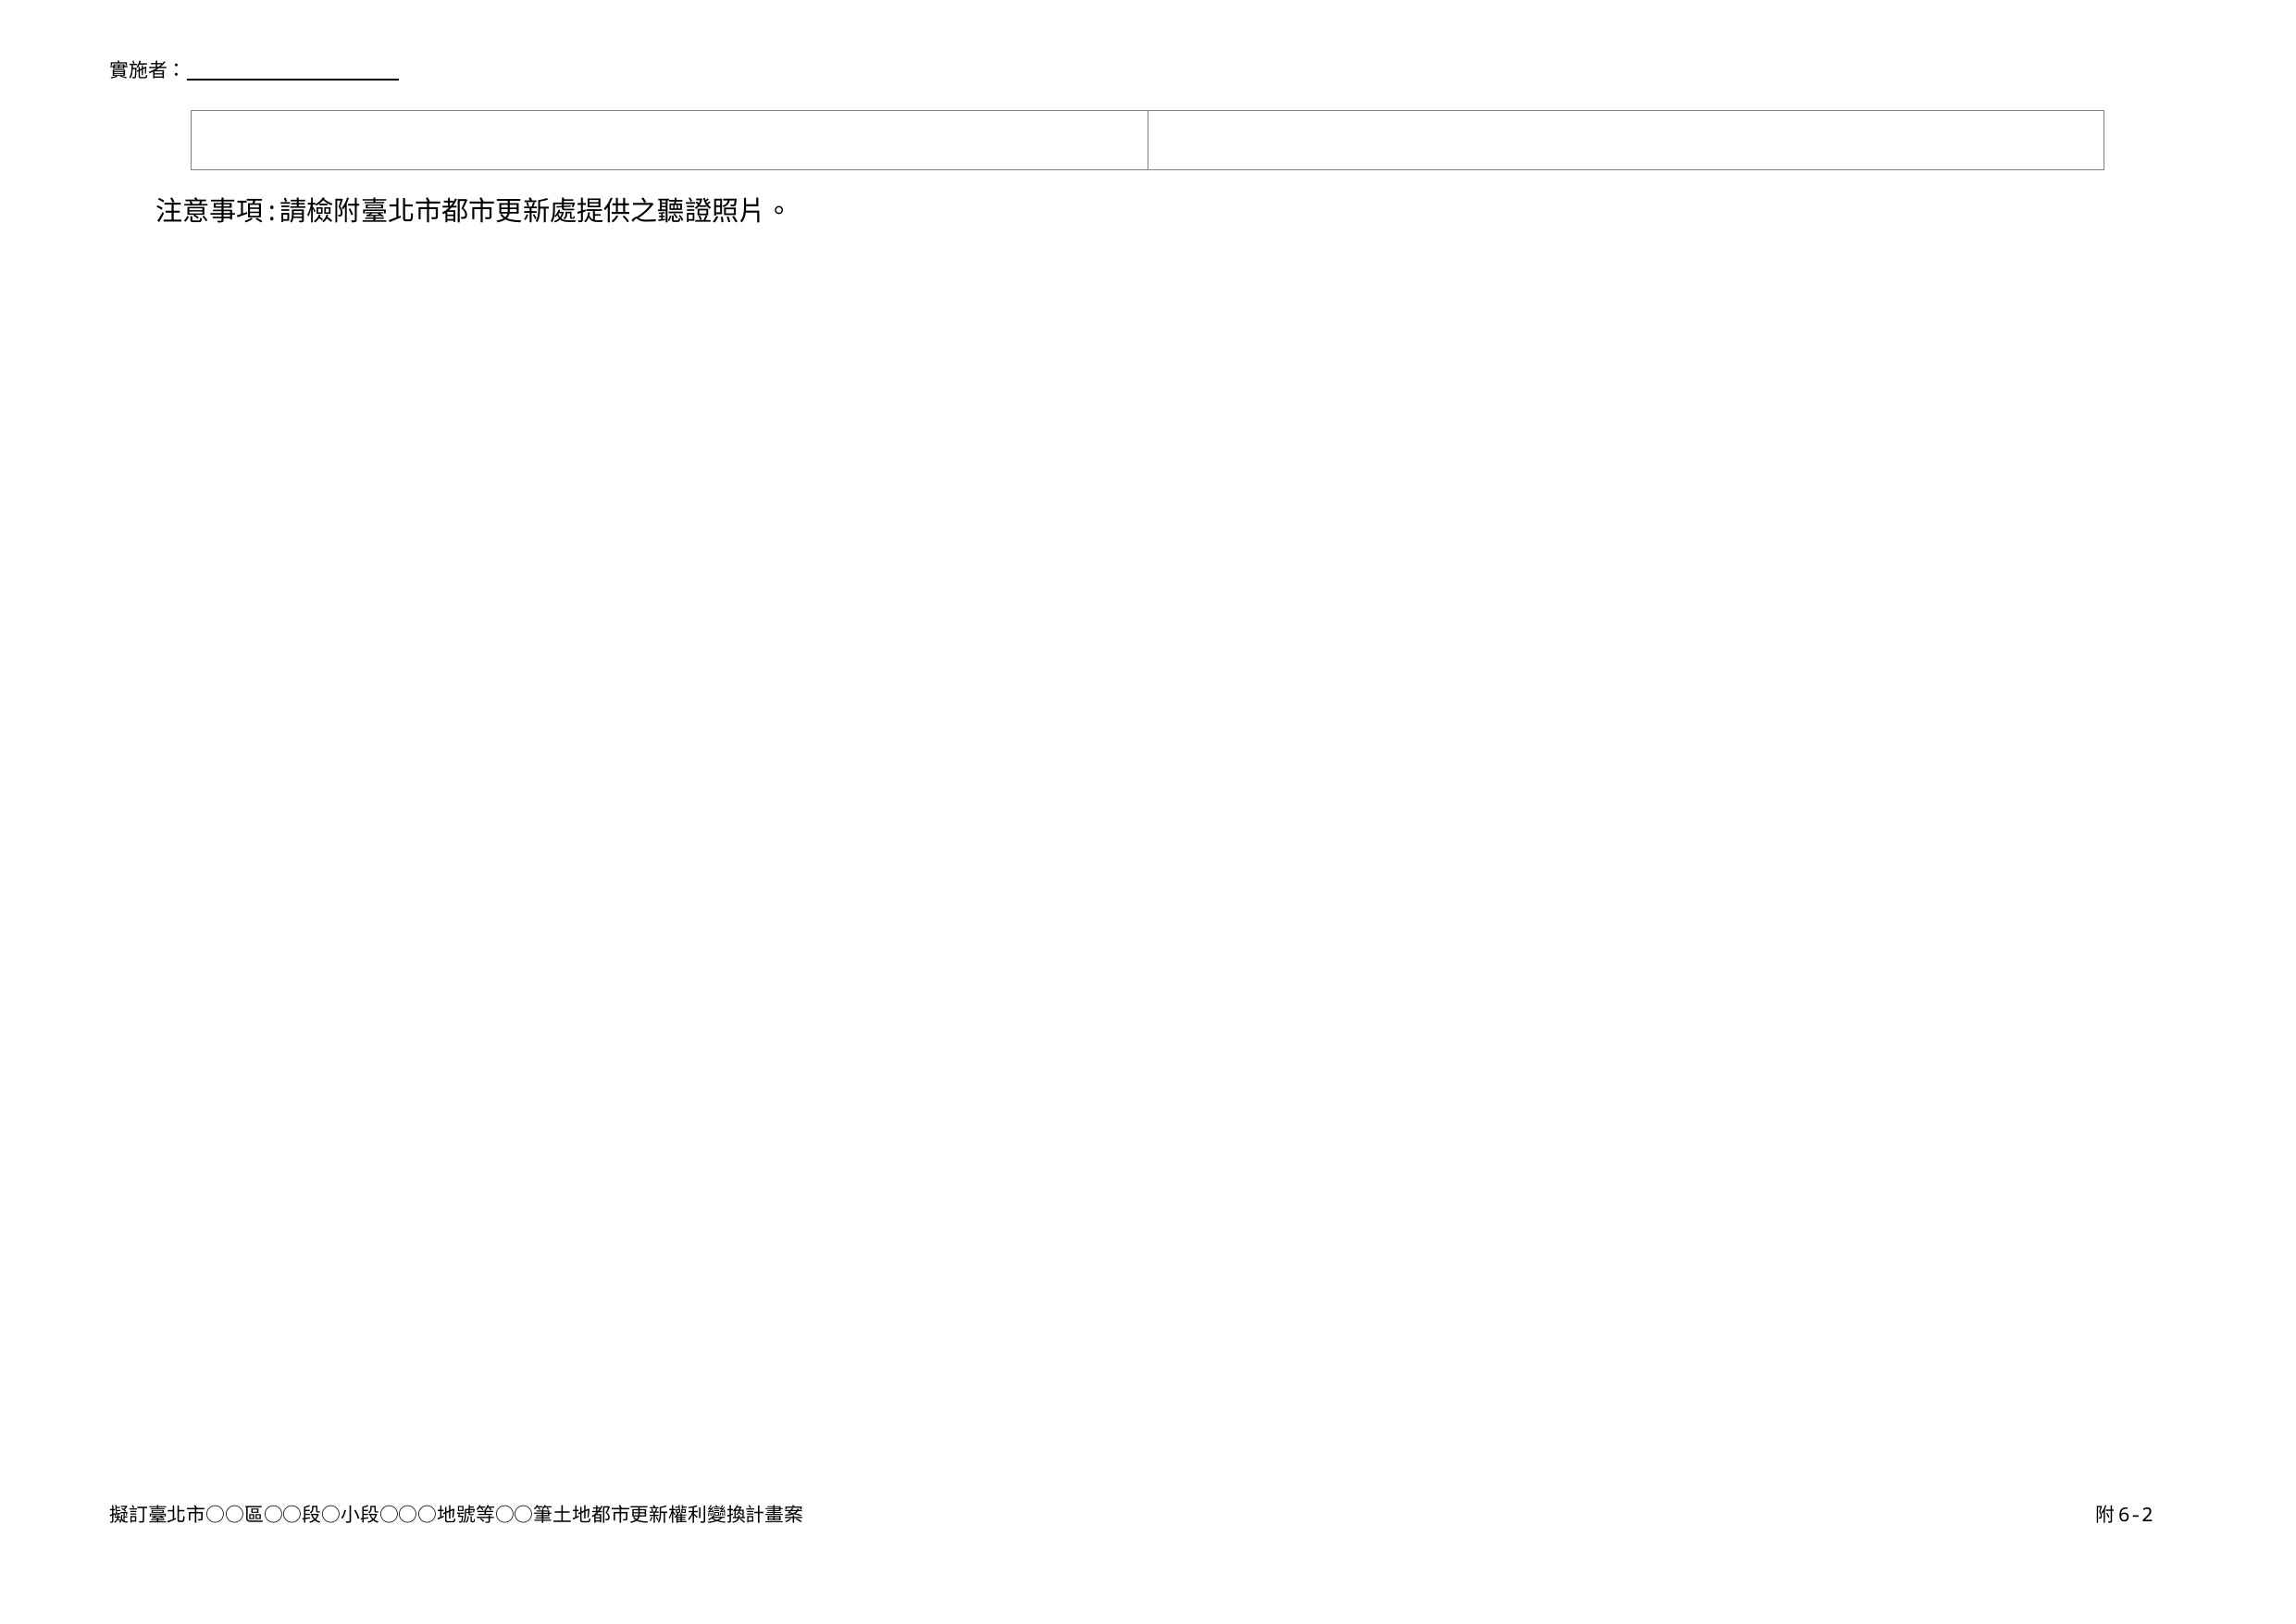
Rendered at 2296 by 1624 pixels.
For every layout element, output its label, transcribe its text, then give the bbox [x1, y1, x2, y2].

table_header [192, 111, 1148, 169]
table_header [1148, 111, 2104, 169]
text 注意事項:請檢附臺北市都市更新處提供之聽證照片。 [155, 170, 2186, 228]
